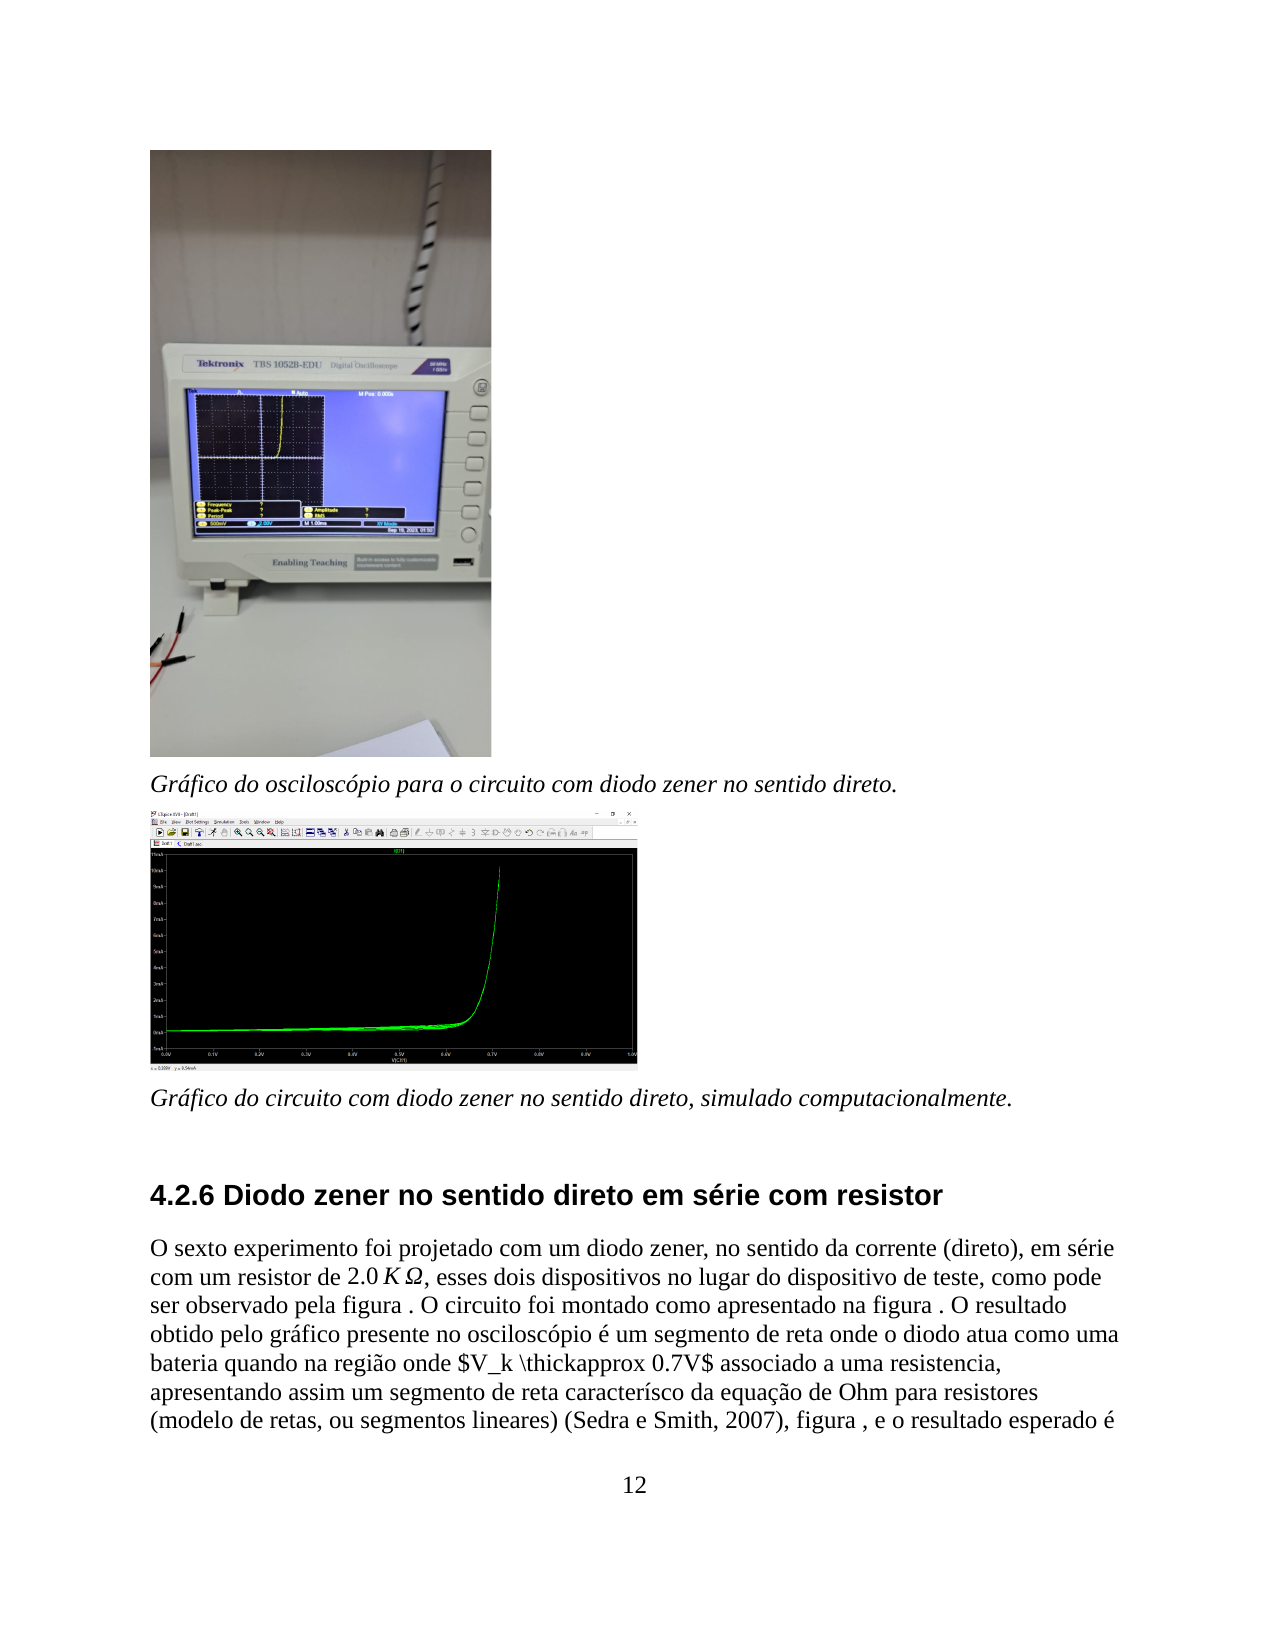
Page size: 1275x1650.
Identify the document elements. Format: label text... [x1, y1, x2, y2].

picture [150, 810, 638, 1071]
text O sexto experimento foi projetado com um diodo zener, no sentido da corrente (direto), em série com um resistor de , esses dois dispositivos no lugar do dispositivo de teste, como pode ser observado pela figura . O circuito foi montado como apresentado na figura . O resultado obtido pelo gráfico presente no osciloscópio é um segmento de reta onde o diodo atua como uma bateria quando na região onde $V_k \thickapprox 0.7V$ associado a uma resistencia, apresentando assim um segmento de reta caracterísco da equação de Ohm para resistores (modelo de retas, ou segmentos lineares) (Sedra e Smith, 2007), figura , e o resultado esperado é [150, 1233, 1125, 1434]
picture [150, 150, 492, 757]
text Gráfico do osciloscópio para o circuito com diodo zener no sentido direto. [150, 769, 1125, 798]
subtitle 4.2.6 Diodo zener no sentido direto em série com resistor [150, 1178, 1125, 1211]
text Gráfico do circuito com diodo zener no sentido direto, simulado computacionalmente. [150, 1083, 1125, 1112]
